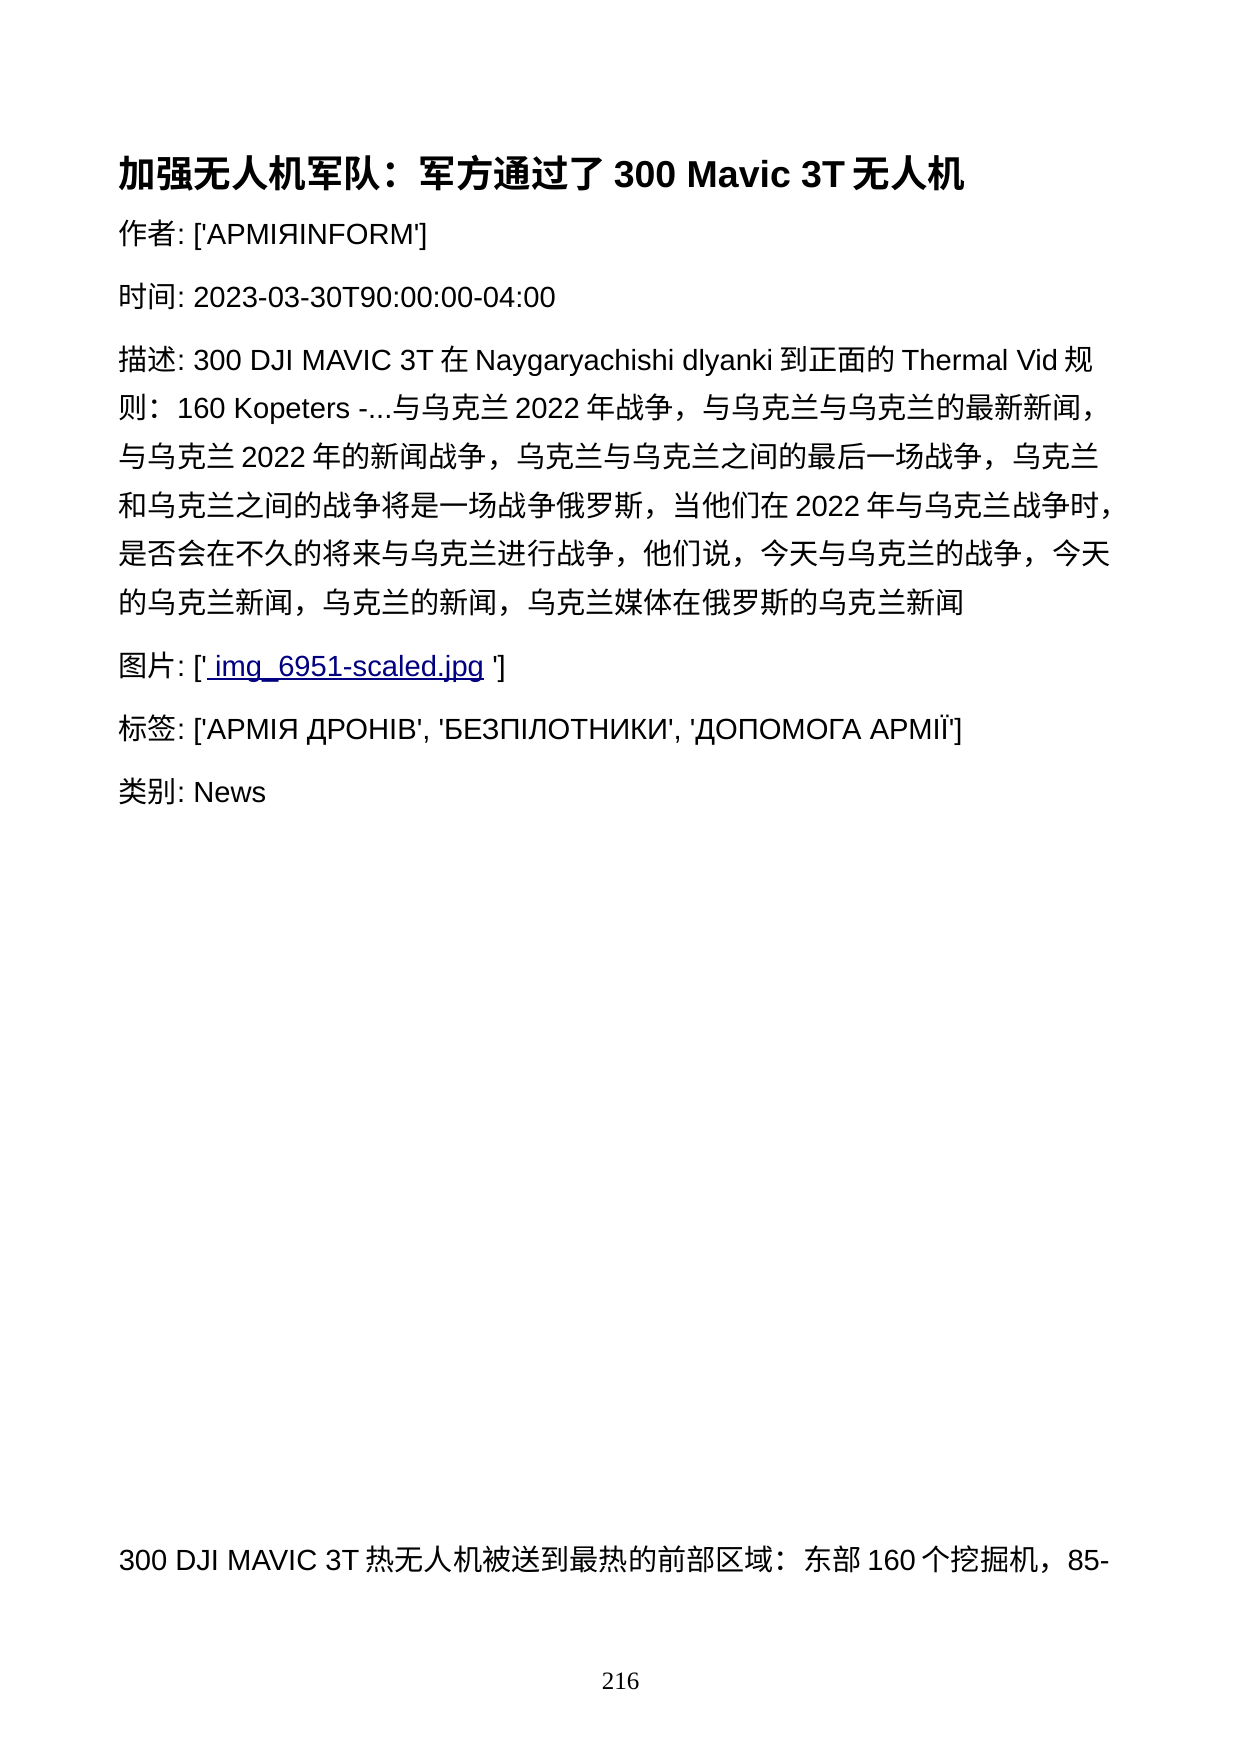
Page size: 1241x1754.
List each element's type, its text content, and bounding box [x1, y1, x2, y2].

subtitle 加强无人机军队：军方通过了300 Mavic 3T无人机 [118, 143, 1122, 198]
text 图片: [' img_6951-scaled.jpg '] [118, 642, 1122, 685]
text 300 DJI MAVIC 3T热无人机被送到最热的前部区域：东部160个挖掘机，85- [118, 832, 1122, 1579]
text 描述: 300 DJI MAVIC 3T在Naygaryachishi dlyanki到正面的Thermal Vid规则：160 Kopeters -...与乌克兰2022年战争，与乌克兰与乌克兰的最新新闻，与乌克兰2022年的新闻战争，乌克兰与乌克兰之间的最后一场战争，乌克兰和乌克兰之间的战争将是一场战争俄罗斯，当他们在2022年与乌克兰战争时，是否会在不久的将来与乌克兰进行战争，他们说，今天与乌克兰的战争，今天的乌克兰新闻，乌克兰的新闻，乌克兰媒体在俄罗斯的乌克兰新闻 [118, 337, 1122, 622]
text 类别: News [118, 769, 1122, 811]
text 时间: 2023-03-30T90:00:00-04:00 [118, 273, 1122, 316]
text 标签: ['АРМІЯ ДРОНІВ', 'БЕЗПІЛОТНИКИ', 'ДОПОМОГА АРМІЇ'] [118, 706, 1122, 748]
text 作者: ['АРМІЯINFORM'] [118, 210, 1122, 253]
